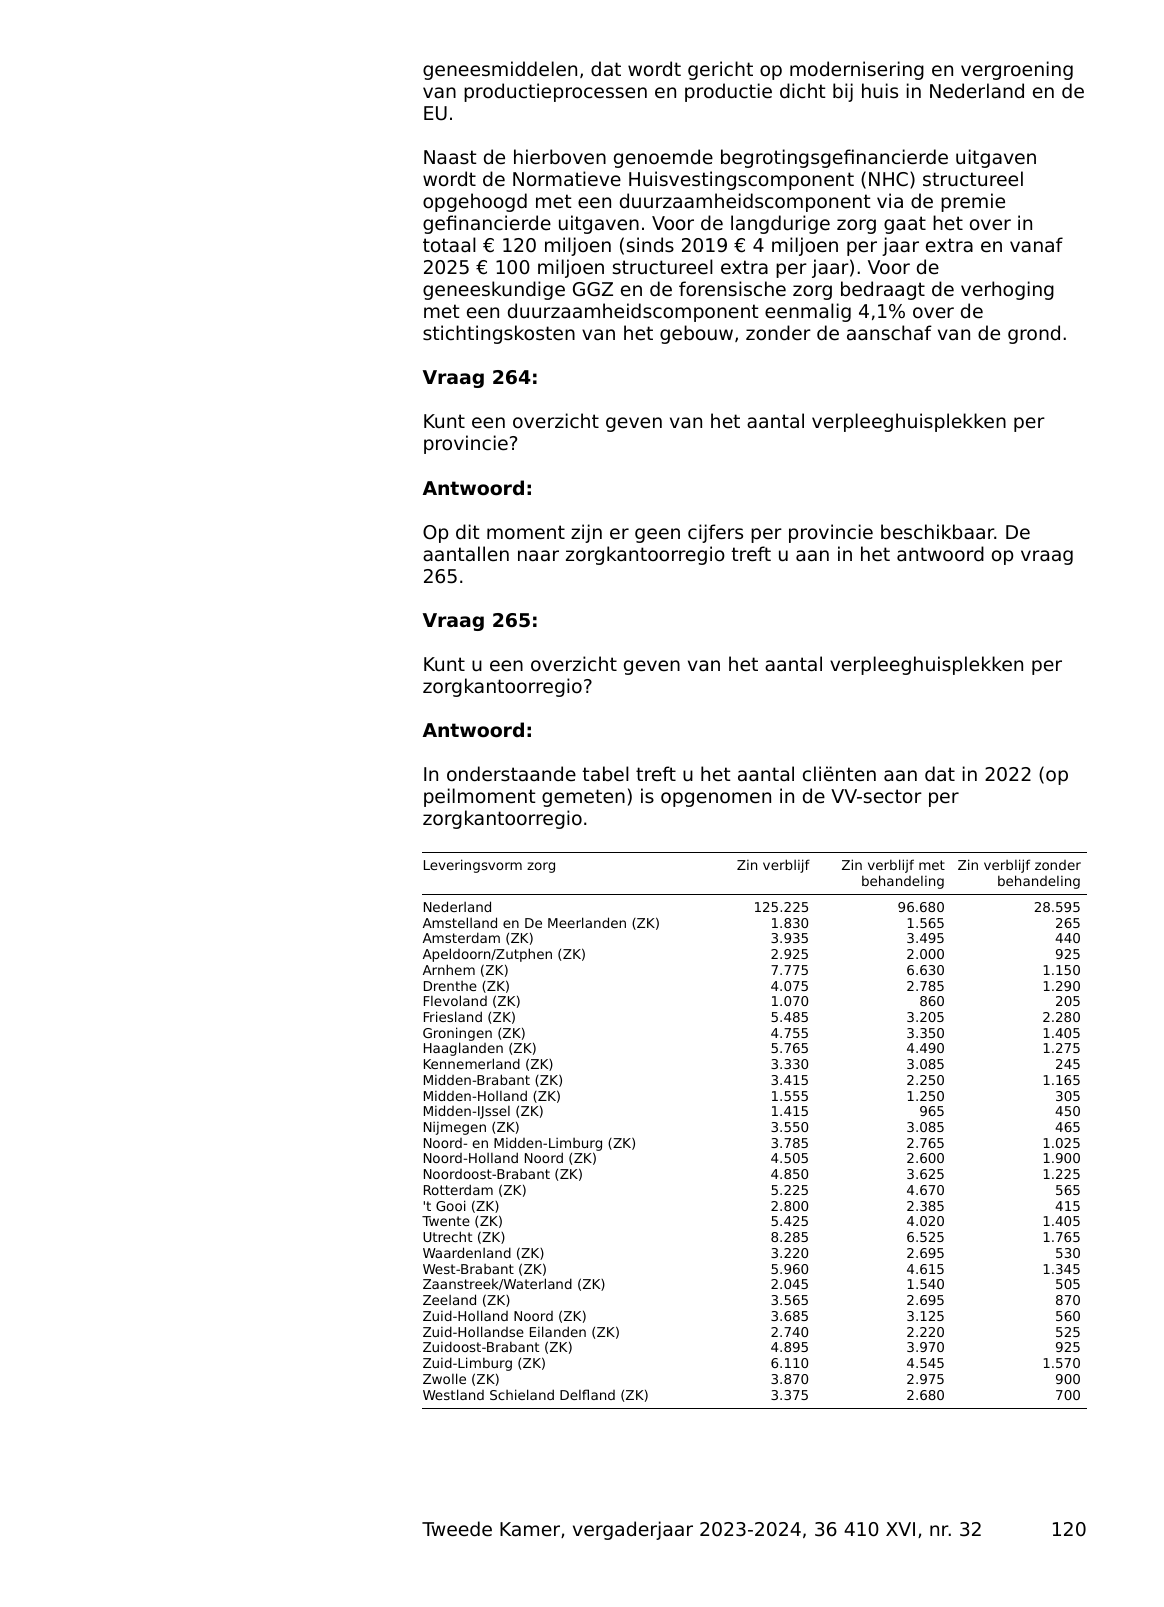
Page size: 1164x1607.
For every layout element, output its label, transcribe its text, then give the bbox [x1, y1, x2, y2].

table_cell 3.415 [679, 1073, 815, 1088]
table_cell 900 [951, 1372, 1087, 1387]
table_cell 1.415 [679, 1104, 815, 1120]
table_cell 1.150 [951, 963, 1087, 978]
subtitle Antwoord: [422, 477, 1087, 499]
text In onderstaande tabel treft u het aantal cliënten aan dat in 2022 (op peilmoment gemeten) is opgenomen in de VV-sector per zorgkantoorregio. [422, 764, 1087, 830]
table_header Zin verblijf met behandeling [815, 853, 951, 894]
table_cell 2.045 [679, 1277, 815, 1293]
table_cell 860 [815, 994, 951, 1010]
table_cell Friesland (ZK) [422, 1010, 679, 1026]
table_cell 560 [951, 1309, 1087, 1324]
table_cell 3.785 [679, 1136, 815, 1151]
table_cell 4.670 [815, 1183, 951, 1198]
table_cell 3.685 [679, 1309, 815, 1324]
table_cell Zuid-Holland Noord (ZK) [422, 1309, 679, 1324]
table_cell 2.695 [815, 1293, 951, 1309]
table_cell 3.550 [679, 1120, 815, 1136]
table_cell Westland Schieland Delfland (ZK) [422, 1387, 679, 1408]
table_cell Zwolle (ZK) [422, 1372, 679, 1387]
table_cell 565 [951, 1183, 1087, 1198]
table_cell Nederland [422, 895, 679, 915]
table_cell 205 [951, 994, 1087, 1010]
table_cell 5.960 [679, 1261, 815, 1277]
table_header Zin verblijf zonder behandeling [951, 853, 1087, 894]
table_cell 2.680 [815, 1387, 951, 1408]
table_cell 4.615 [815, 1261, 951, 1277]
table_cell Zuid-Limburg (ZK) [422, 1356, 679, 1372]
table_cell Waardenland (ZK) [422, 1246, 679, 1261]
table_cell 1.345 [951, 1261, 1087, 1277]
table_cell 1.540 [815, 1277, 951, 1293]
table_cell 5.225 [679, 1183, 815, 1198]
text Naast de hierboven genoemde begrotingsgefinancierde uitgaven wordt de Normatieve Huisvestingscomponent (NHC) structureel opgehoogd met een duurzaamheidscomponent via de premie gefinancierde uitgaven. Voor de langdurige zorg gaat het over in totaal € 120 miljoen (sinds 2019 € 4 miljoen per jaar extra en vanaf 2025 € 100 miljoen structureel extra per jaar). Voor de geneeskundige GGZ en de forensische zorg bedraagt de verhoging met een duurzaamheidscomponent eenmalig 4,1% over de stichtingskosten van het gebouw, zonder de aanschaf van de grond. [422, 147, 1087, 345]
table_cell 1.830 [679, 915, 815, 931]
table_cell 4.490 [815, 1041, 951, 1057]
table_cell 6.110 [679, 1356, 815, 1372]
table_cell Noordoost-Brabant (ZK) [422, 1167, 679, 1183]
table_cell 265 [951, 915, 1087, 931]
table_cell 1.275 [951, 1041, 1087, 1057]
table_cell Zuid-Hollandse Eilanden (ZK) [422, 1324, 679, 1340]
table_cell Midden-Brabant (ZK) [422, 1073, 679, 1088]
table_cell 't Gooi (ZK) [422, 1199, 679, 1214]
text geneesmiddelen, dat wordt gericht op modernisering en vergroening van productieprocessen en productie dicht bij huis in Nederland en de EU. [422, 59, 1087, 125]
table_cell 5.765 [679, 1041, 815, 1057]
table_header Zin verblijf [679, 853, 815, 894]
table_cell 2.280 [951, 1010, 1087, 1026]
table_cell 3.565 [679, 1293, 815, 1309]
table_cell Midden-Holland (ZK) [422, 1089, 679, 1104]
table_cell 925 [951, 947, 1087, 963]
table_cell 4.075 [679, 978, 815, 994]
table_cell Zuidoost-Brabant (ZK) [422, 1340, 679, 1356]
table_cell 440 [951, 931, 1087, 947]
table_cell 1.070 [679, 994, 815, 1010]
table_cell 2.250 [815, 1073, 951, 1088]
subtitle Antwoord: [422, 720, 1087, 742]
table_cell 305 [951, 1089, 1087, 1104]
table_cell 28.595 [951, 895, 1087, 915]
table_cell 4.755 [679, 1026, 815, 1041]
table_cell 1.225 [951, 1167, 1087, 1183]
table_cell West-Brabant (ZK) [422, 1261, 679, 1277]
table_cell 1.405 [951, 1214, 1087, 1230]
table_cell Arnhem (ZK) [422, 963, 679, 978]
table_cell 465 [951, 1120, 1087, 1136]
table_cell 3.625 [815, 1167, 951, 1183]
table_cell 2.785 [815, 978, 951, 994]
table_cell 3.970 [815, 1340, 951, 1356]
table_cell Drenthe (ZK) [422, 978, 679, 994]
table_cell 2.765 [815, 1136, 951, 1151]
table_cell 3.085 [815, 1057, 951, 1073]
table_cell Nijmegen (ZK) [422, 1120, 679, 1136]
table_cell 3.125 [815, 1309, 951, 1324]
table_cell 3.870 [679, 1372, 815, 1387]
table_cell 965 [815, 1104, 951, 1120]
table_cell 1.025 [951, 1136, 1087, 1151]
table_cell 2.695 [815, 1246, 951, 1261]
table_cell Apeldoorn/Zutphen (ZK) [422, 947, 679, 963]
table_cell 450 [951, 1104, 1087, 1120]
table_cell Noord-Holland Noord (ZK) [422, 1151, 679, 1167]
table_cell Rotterdam (ZK) [422, 1183, 679, 1198]
table_cell 6.525 [815, 1230, 951, 1246]
table_cell 4.850 [679, 1167, 815, 1183]
subtitle Vraag 265: [422, 610, 1087, 632]
table_cell 870 [951, 1293, 1087, 1309]
table_cell 1.290 [951, 978, 1087, 994]
table_cell Midden-IJssel (ZK) [422, 1104, 679, 1120]
table_cell 4.020 [815, 1214, 951, 1230]
table_cell Flevoland (ZK) [422, 994, 679, 1010]
table_cell 925 [951, 1340, 1087, 1356]
table_cell Zaanstreek/Waterland (ZK) [422, 1277, 679, 1293]
table_cell 1.900 [951, 1151, 1087, 1167]
table_cell 2.975 [815, 1372, 951, 1387]
table_cell 3.375 [679, 1387, 815, 1408]
table_cell Haaglanden (ZK) [422, 1041, 679, 1057]
table_cell 525 [951, 1324, 1087, 1340]
table_cell 7.775 [679, 963, 815, 978]
table_header Leveringsvorm zorg [422, 853, 679, 894]
table_cell 3.085 [815, 1120, 951, 1136]
table_cell 3.935 [679, 931, 815, 947]
table_cell 1.565 [815, 915, 951, 931]
table_cell 5.425 [679, 1214, 815, 1230]
table_cell Utrecht (ZK) [422, 1230, 679, 1246]
table_cell 245 [951, 1057, 1087, 1073]
table_cell 8.285 [679, 1230, 815, 1246]
table_cell 4.505 [679, 1151, 815, 1167]
table_cell 1.765 [951, 1230, 1087, 1246]
table_cell 2.220 [815, 1324, 951, 1340]
table_cell 2.385 [815, 1199, 951, 1214]
table_cell 2.600 [815, 1151, 951, 1167]
table_cell Noord- en Midden-Limburg (ZK) [422, 1136, 679, 1151]
table_cell Zeeland (ZK) [422, 1293, 679, 1309]
table_cell 1.555 [679, 1089, 815, 1104]
table_cell 2.000 [815, 947, 951, 963]
table_cell 5.485 [679, 1010, 815, 1026]
table_cell 700 [951, 1387, 1087, 1408]
table_cell 6.630 [815, 963, 951, 978]
table_cell 3.350 [815, 1026, 951, 1041]
table_cell 96.680 [815, 895, 951, 915]
table_cell 1.165 [951, 1073, 1087, 1088]
table_cell 1.405 [951, 1026, 1087, 1041]
table_cell Kennemerland (ZK) [422, 1057, 679, 1073]
text Kunt u een overzicht geven van het aantal verpleeghuisplekken per zorgkantoorregio? [422, 654, 1087, 698]
table_cell 2.740 [679, 1324, 815, 1340]
table_cell 125.225 [679, 895, 815, 915]
table_cell 1.250 [815, 1089, 951, 1104]
text Kunt een overzicht geven van het aantal verpleeghuisplekken per provincie? [422, 411, 1087, 455]
table_cell Amstelland en De Meerlanden (ZK) [422, 915, 679, 931]
subtitle Vraag 264: [422, 367, 1087, 389]
table_cell 530 [951, 1246, 1087, 1261]
table_cell 2.800 [679, 1199, 815, 1214]
table_cell 4.545 [815, 1356, 951, 1372]
table_cell Amsterdam (ZK) [422, 931, 679, 947]
table_cell Groningen (ZK) [422, 1026, 679, 1041]
table_cell 4.895 [679, 1340, 815, 1356]
table_cell Twente (ZK) [422, 1214, 679, 1230]
table_cell 3.495 [815, 931, 951, 947]
table_cell 2.925 [679, 947, 815, 963]
text Op dit moment zijn er geen cijfers per provincie beschikbaar. De aantallen naar zorgkantoorregio treft u aan in het antwoord op vraag 265. [422, 522, 1087, 588]
table_cell 505 [951, 1277, 1087, 1293]
table_cell 1.570 [951, 1356, 1087, 1372]
table_cell 3.220 [679, 1246, 815, 1261]
table_cell 3.330 [679, 1057, 815, 1073]
table_cell 415 [951, 1199, 1087, 1214]
table_cell 3.205 [815, 1010, 951, 1026]
